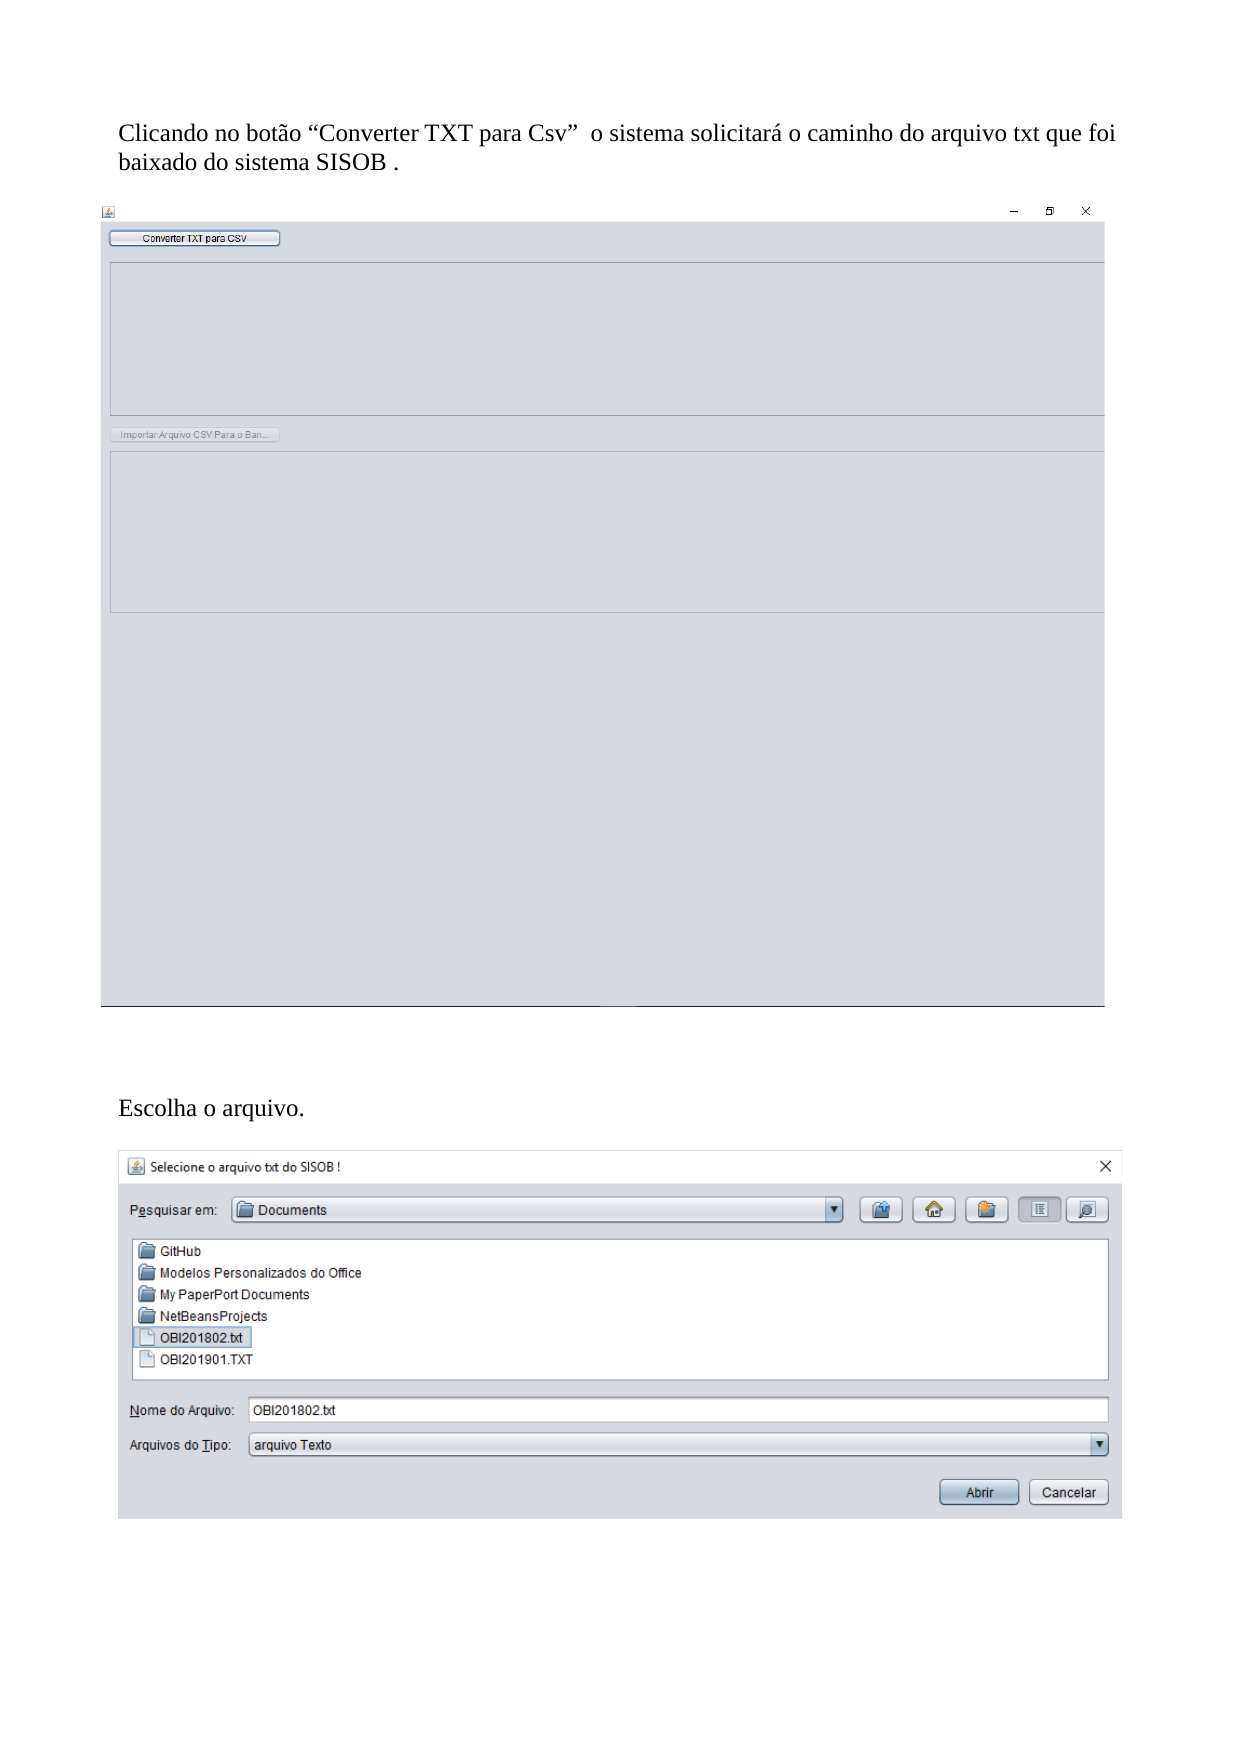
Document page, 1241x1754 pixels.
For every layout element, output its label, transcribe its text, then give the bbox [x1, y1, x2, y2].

picture [100, 203, 1105, 1007]
text Escolha o arquivo. [118, 1093, 1122, 1122]
text Clicando no botão “Converter TXT para Csv” o sistema solicitará o caminho do arquivo txt que foi baixado do sistema SISOB . [118, 118, 1122, 176]
picture [118, 1150, 1123, 1519]
